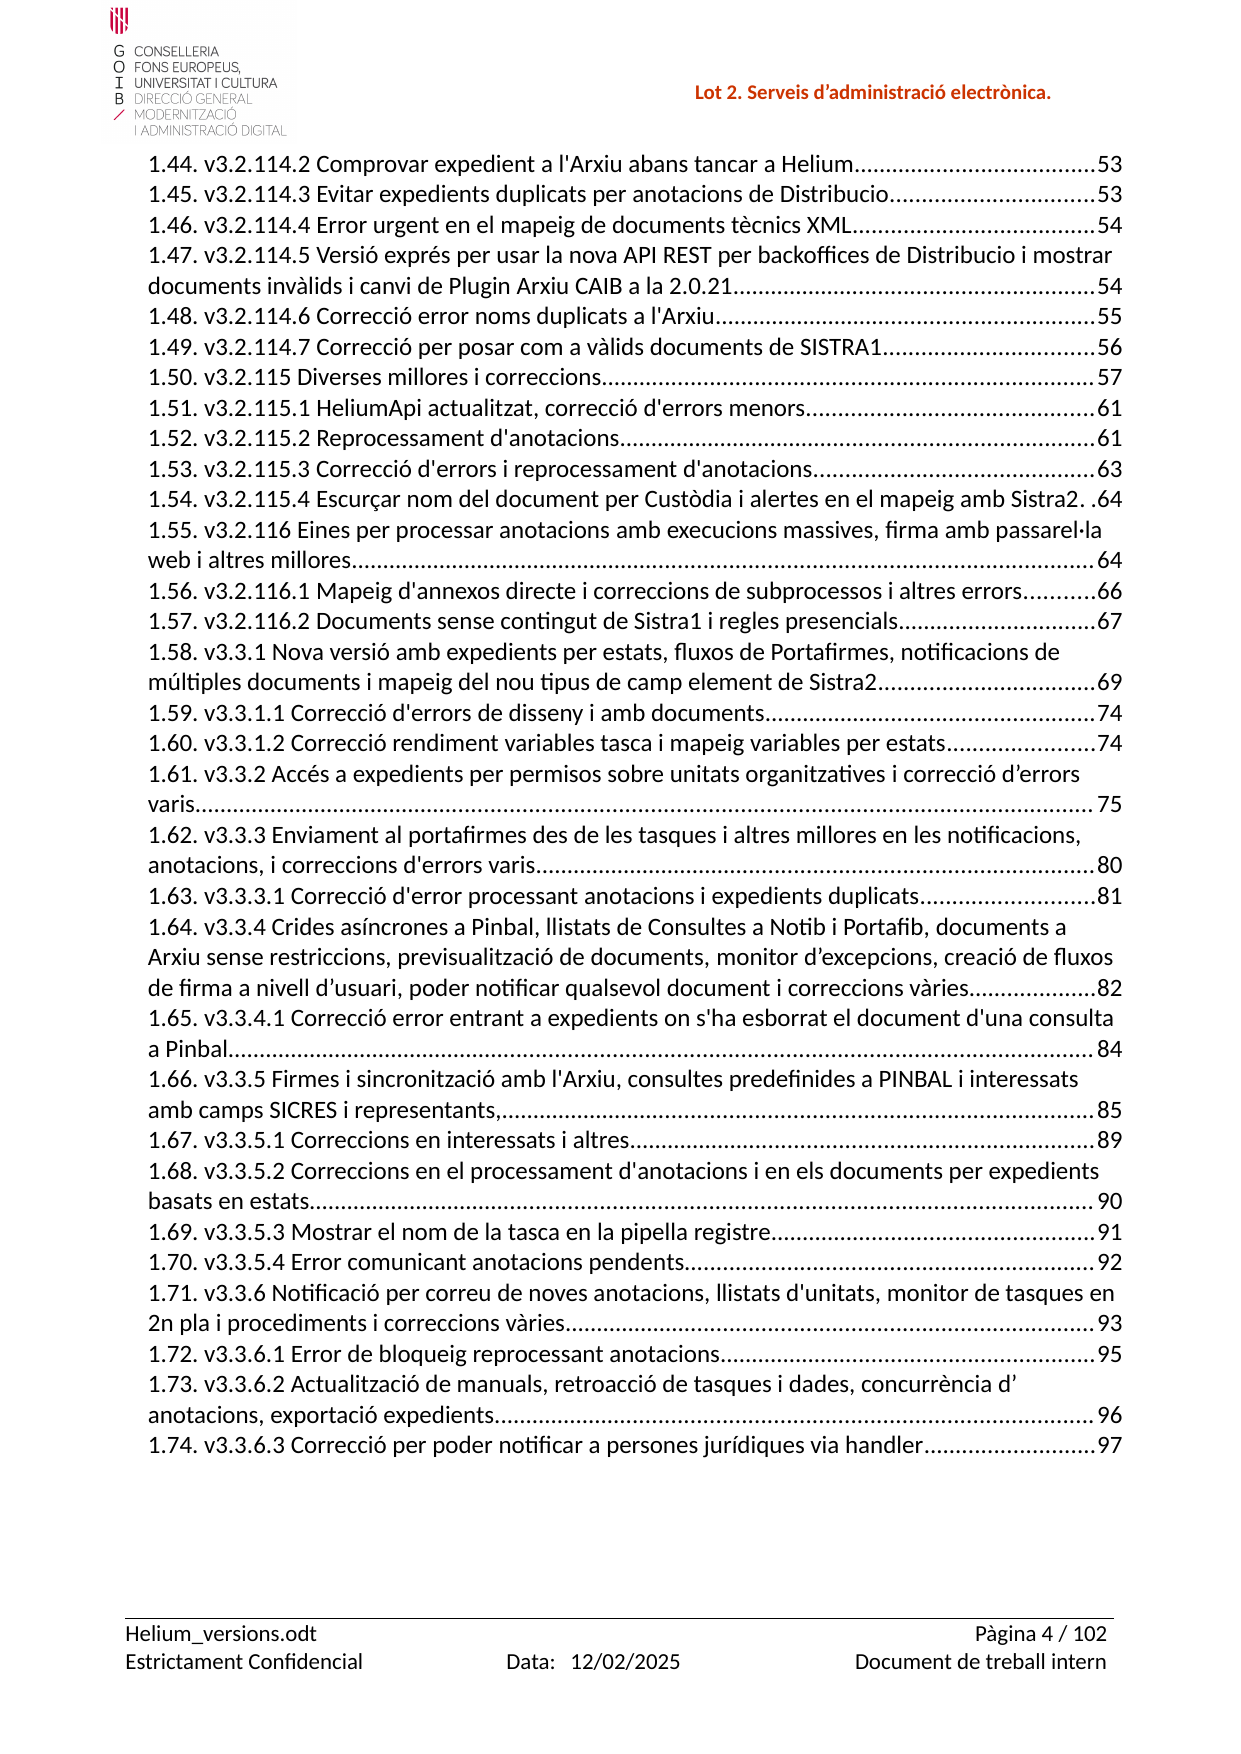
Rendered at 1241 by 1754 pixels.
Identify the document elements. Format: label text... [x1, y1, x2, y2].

text 1.55. v3.2.116 Eines per processar anotacions amb execucions massives, firma amb passarel·la web i altres millores 64 [148, 514, 1122, 575]
text 1.54. v3.2.115.4 Escurçar nom del document per Custòdia i alertes en el mapeig amb Sistra2 64 [148, 483, 1122, 514]
text 1.49. v3.2.114.7 Correcció per posar com a vàlids documents de SISTRA1 56 [148, 331, 1122, 361]
text 1.68. v3.3.5.2 Correccions en el processament d'anotacions i en els documents per expedients basats en estats 90 [148, 1155, 1122, 1216]
text 1.61. v3.3.2 Accés a expedients per permisos sobre unitats organitzatives i correcció d’errors varis 75 [148, 758, 1122, 819]
text 1.53. v3.2.115.3 Correcció d'errors i reprocessament d'anotacions 63 [148, 453, 1122, 483]
text 1.73. v3.3.6.2 Actualització de manuals, retroacció de tasques i dades, concurrència d’ anotacions, exportació expedients. 96 [148, 1368, 1122, 1429]
text 1.44. v3.2.114.2 Comprovar expedient a l'Arxiu abans tancar a Helium 53 [148, 148, 1122, 178]
text 1.51. v3.2.115.1 HeliumApi actualitzat, correcció d'errors menors 61 [148, 392, 1122, 422]
text 1.74. v3.3.6.3 Correcció per poder notificar a persones jurídiques via handler 97 [148, 1429, 1122, 1460]
text 1.72. v3.3.6.1 Error de bloqueig reprocessant anotacions 95 [148, 1338, 1122, 1368]
text 1.46. v3.2.114.4 Error urgent en el mapeig de documents tècnics XML 54 [148, 209, 1122, 239]
text 1.69. v3.3.5.3 Mostrar el nom de la tasca en la pipella registre 91 [148, 1216, 1122, 1246]
text 1.63. v3.3.3.1 Correcció d'error processant anotacions i expedients duplicats 81 [148, 880, 1122, 911]
text 1.45. v3.2.114.3 Evitar expedients duplicats per anotacions de Distribucio 53 [148, 178, 1122, 209]
text 1.66. v3.3.5 Firmes i sincronització amb l'Arxiu, consultes predefinides a PINBAL i interessats amb camps SICRES i representants, 85 [148, 1063, 1122, 1124]
text 1.50. v3.2.115 Diverses millores i correccions 57 [148, 361, 1122, 392]
picture [100, 0, 297, 144]
text 1.57. v3.2.116.2 Documents sense contingut de Sistra1 i regles presencials 67 [148, 606, 1122, 636]
text 1.48. v3.2.114.6 Correcció error noms duplicats a l'Arxiu 55 [148, 300, 1122, 331]
text 1.70. v3.3.5.4 Error comunicant anotacions pendents 92 [148, 1246, 1122, 1277]
text 1.47. v3.2.114.5 Versió exprés per usar la nova API REST per backoffices de Distribucio i mostrar documents invàlids i canvi de Plugin Arxiu CAIB a la 2.0.21 54 [148, 239, 1122, 300]
text 1.56. v3.2.116.1 Mapeig d'annexos directe i correccions de subprocessos i altres errors 66 [148, 575, 1122, 606]
text 1.58. v3.3.1 Nova versió amb expedients per estats, fluxos de Portafirmes, notificacions de múltiples documents i mapeig del nou tipus de camp element de Sistra2 69 [148, 636, 1122, 697]
text 1.59. v3.3.1.1 Correcció d'errors de disseny i amb documents 74 [148, 697, 1122, 728]
text 1.52. v3.2.115.2 Reprocessament d'anotacions 61 [148, 422, 1122, 453]
text 1.71. v3.3.6 Notificació per correu de noves anotacions, llistats d'unitats, monitor de tasques en 2n pla i procediments i correccions vàries 93 [148, 1277, 1122, 1338]
text 1.65. v3.3.4.1 Correcció error entrant a expedients on s'ha esborrat el document d'una consulta a Pinbal 84 [148, 1002, 1122, 1063]
text 1.62. v3.3.3 Enviament al portafirmes des de les tasques i altres millores en les notificacions, anotacions, i correccions d'errors varis 80 [148, 819, 1122, 880]
text 1.67. v3.3.5.1 Correccions en interessats i altres 89 [148, 1124, 1122, 1155]
text 1.64. v3.3.4 Crides asíncrones a Pinbal, llistats de Consultes a Notib i Portafib, documents a Arxiu sense restriccions, previsualització de documents, monitor d’excepcions, creació de fluxos de firma a nivell d’usuari, poder notificar qualsevol document i correccions vàries. 82 [148, 911, 1122, 1002]
text 1.60. v3.3.1.2 Correcció rendiment variables tasca i mapeig variables per estats 74 [148, 728, 1122, 758]
